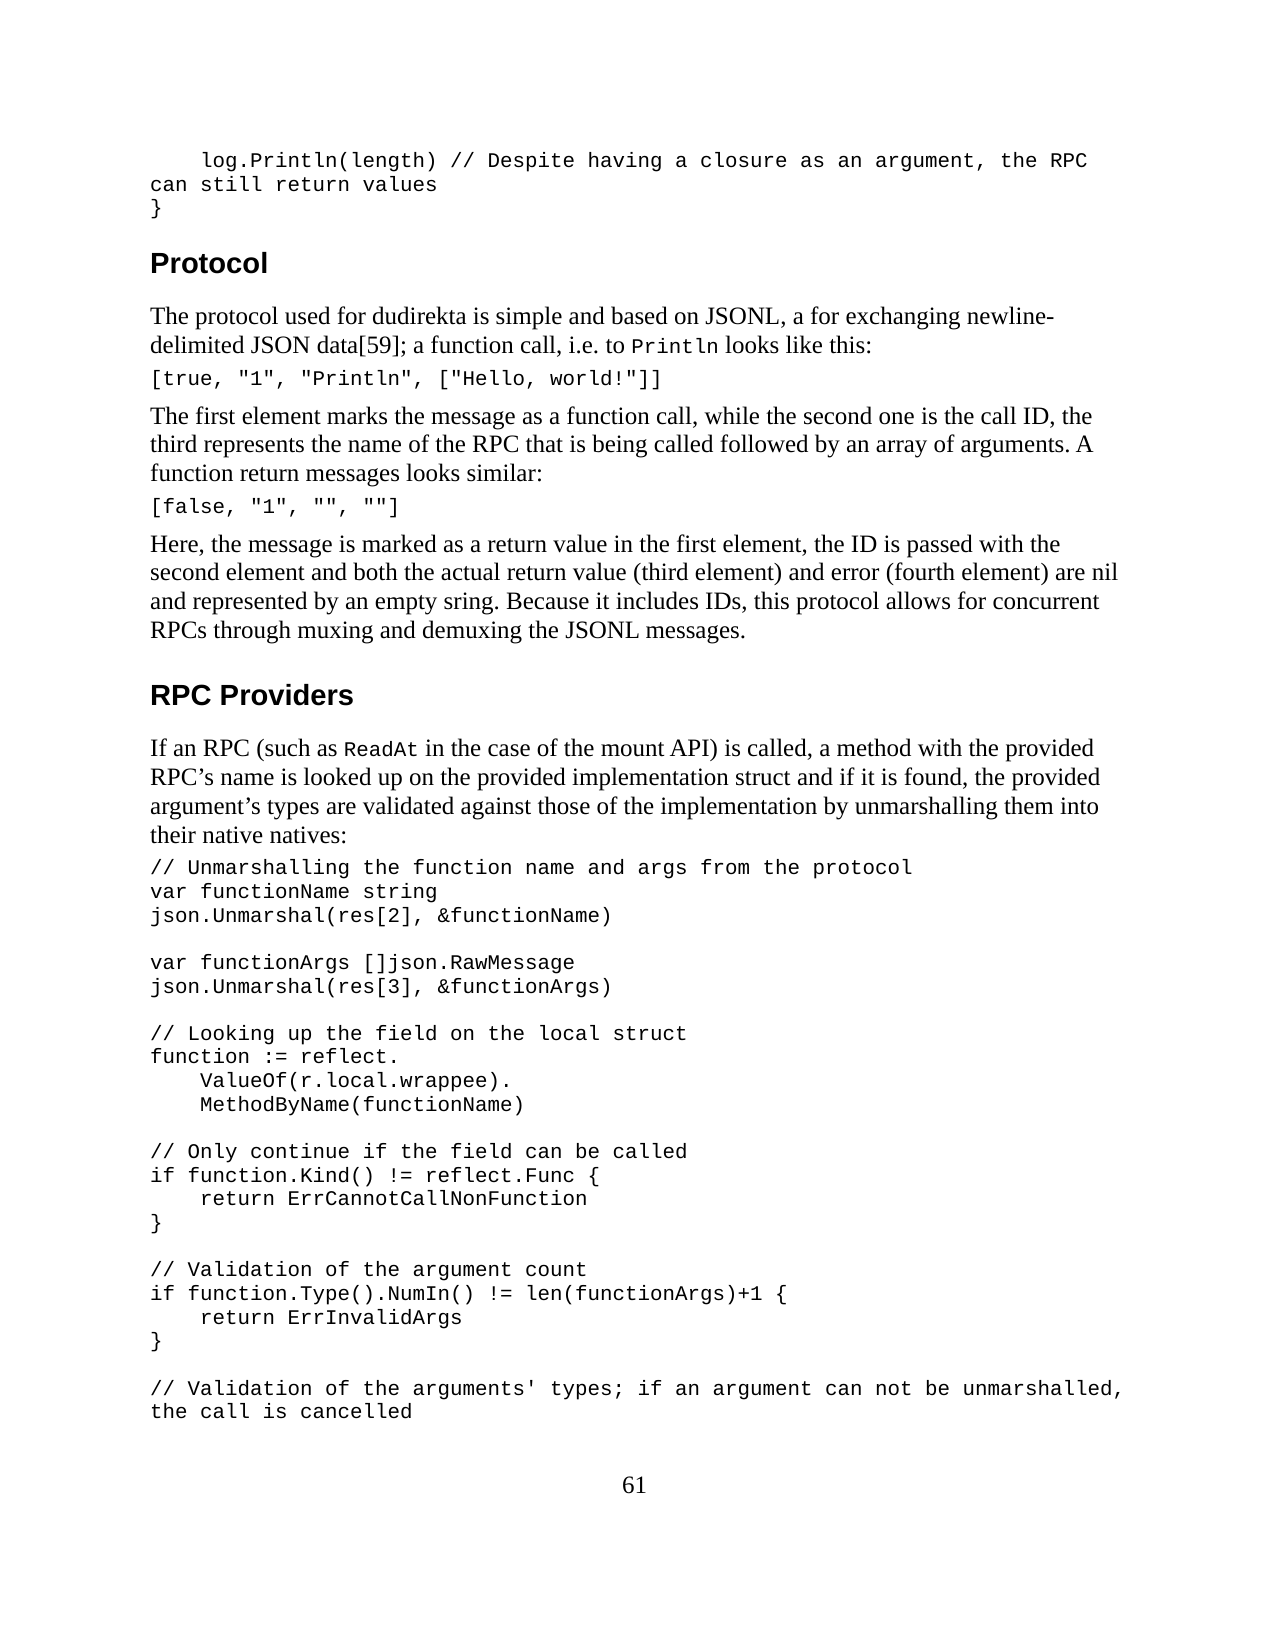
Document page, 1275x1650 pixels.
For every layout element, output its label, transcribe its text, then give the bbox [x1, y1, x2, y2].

text var functionArgs []json.RawMessage [150, 952, 1125, 976]
text // Unmarshalling the function name and args from the protocol [150, 857, 1125, 881]
text // Only continue if the field can be called [150, 1141, 1125, 1165]
text } [150, 197, 1125, 221]
text if function.Type().NumIn() != len(functionArgs)+1 { [150, 1283, 1125, 1307]
text The first element marks the message as a function call, while the second one is the call ID, the third represents the name of the RPC that is being called followed by an array of arguments. A function return messages looks similar: [150, 401, 1125, 487]
text var functionName string [150, 881, 1125, 905]
text [true, "1", "Println", ["Hello, world!"]] [150, 368, 1125, 392]
subtitle Protocol [150, 246, 1125, 279]
text // Validation of the argument count [150, 1259, 1125, 1283]
text return ErrCannotCallNonFunction [150, 1188, 1125, 1212]
text } [150, 1330, 1125, 1354]
subtitle RPC Providers [150, 678, 1125, 711]
text json.Unmarshal(res[2], &functionName) [150, 905, 1125, 928]
text [false, "1", "", ""] [150, 496, 1125, 520]
text return ErrInvalidArgs [150, 1307, 1125, 1330]
text ValueOf(r.local.wrappee). [150, 1070, 1125, 1094]
text } [150, 1212, 1125, 1236]
text Here, the message is marked as a return value in the first element, the ID is passed with the second element and both the actual return value (third element) and error (fourth element) are nil and represented by an empty sring. Because it includes IDs, this protocol allows for concurrent RPCs through muxing and demuxing the JSONL messages. [150, 529, 1125, 644]
text The protocol used for dudirekta is simple and based on JSONL, a for exchanging newline-delimited JSON data[59]; a function call, i.e. to Println looks like this: [150, 301, 1125, 359]
text json.Unmarshal(res[3], &functionArgs) [150, 976, 1125, 999]
text MethodByName(functionName) [150, 1094, 1125, 1117]
text // Looking up the field on the local struct [150, 1023, 1125, 1047]
text // Validation of the arguments' types; if an argument can not be unmarshalled, the call is cancelled [150, 1378, 1125, 1425]
text function := reflect. [150, 1047, 1125, 1070]
text If an RPC (such as ReadAt in the case of the mount API) is called, a method with the provided RPC’s name is looked up on the provided implementation struct and if it is found, the provided argument’s types are validated against those of the implementation by unmarshalling them into their native natives: [150, 733, 1125, 848]
text log.Println(length) // Despite having a closure as an argument, the RPC can still return values [150, 150, 1125, 197]
text if function.Kind() != reflect.Func { [150, 1165, 1125, 1188]
